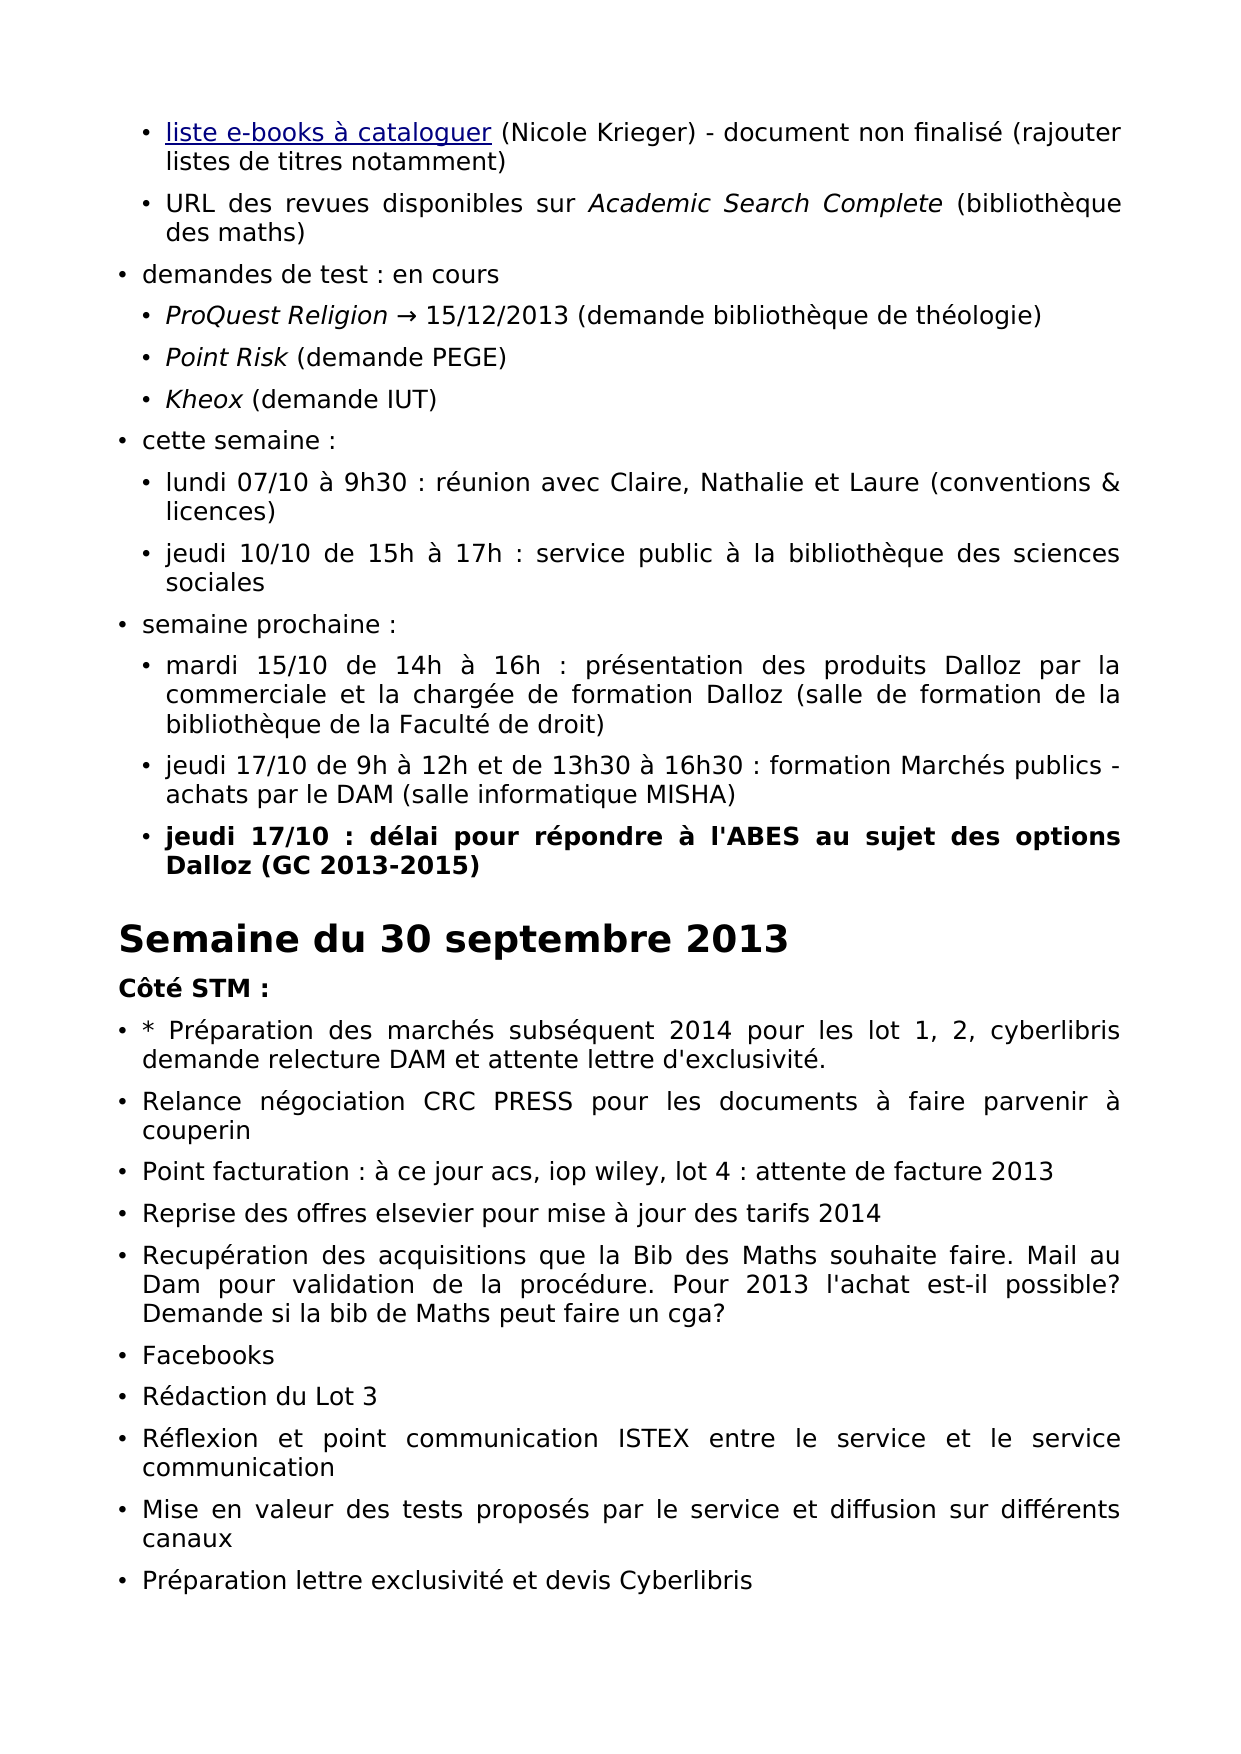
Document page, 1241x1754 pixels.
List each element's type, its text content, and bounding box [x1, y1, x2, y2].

list Relance négociation CRC PRESS pour les documents à faire parvenir à couperin [118, 1087, 1122, 1145]
list liste e-books à cataloguer (Nicole Krieger) - document non finalisé (rajouter listes de titres notamment) [142, 118, 1122, 176]
list lundi 07/10 à 9h30 : réunion avec Claire, Nathalie et Laure (conventions & licences) [142, 468, 1122, 526]
list Recupération des acquisitions que la Bib des Maths souhaite faire. Mail au Dam pour validation de la procédure. Pour 2013 l'achat est-il possible? Demande si la bib de Maths peut faire un cga? [118, 1241, 1122, 1328]
list Point facturation : à ce jour acs, iop wiley, lot 4 : attente de facture 2013 [118, 1158, 1122, 1187]
list Préparation lettre exclusivité et devis Cyberlibris [118, 1566, 1122, 1595]
list demandes de test : en cours [118, 260, 1122, 289]
list jeudi 10/10 de 15h à 17h : service public à la bibliothèque des sciences sociales [142, 539, 1122, 597]
text Côté STM : [118, 974, 1122, 1003]
list Mise en valeur des tests proposés par le service et diffusion sur différents canaux [118, 1495, 1122, 1553]
list cette semaine : [118, 426, 1122, 456]
list ProQuest Religion → 15/12/2013 (demande bibliothèque de théologie) [142, 301, 1122, 331]
list URL des revues disponibles sur Academic Search Complete (bibliothèque des maths) [142, 189, 1122, 247]
list Reprise des offres elsevier pour mise à jour des tarifs 2014 [118, 1199, 1122, 1228]
list semaine prochaine : [118, 610, 1122, 639]
list jeudi 17/10 de 9h à 12h et de 13h30 à 16h30 : formation Marchés publics - achats par le DAM (salle informatique MISHA) [142, 751, 1122, 810]
list Réflexion et point communication ISTEX entre le service et le service communication [118, 1424, 1122, 1483]
list * Préparation des marchés subséquent 2014 pour les lot 1, 2, cyberlibris demande relecture DAM et attente lettre d'exclusivité. [118, 1016, 1122, 1074]
list Rédaction du Lot 3 [118, 1383, 1122, 1412]
list Facebooks [118, 1341, 1122, 1370]
list mardi 15/10 de 14h à 16h : présentation des produits Dalloz par la commerciale et la chargée de formation Dalloz (salle de formation de la bibliothèque de la Faculté de droit) [142, 651, 1122, 739]
subtitle Semaine du 30 septembre 2013 [118, 918, 1122, 962]
list Point Risk (demande PEGE) [142, 343, 1122, 372]
list Kheox (demande IUT) [142, 385, 1122, 414]
list jeudi 17/10 : délai pour répondre à l'ABES au sujet des options Dalloz (GC 2013-2015) [142, 822, 1122, 881]
